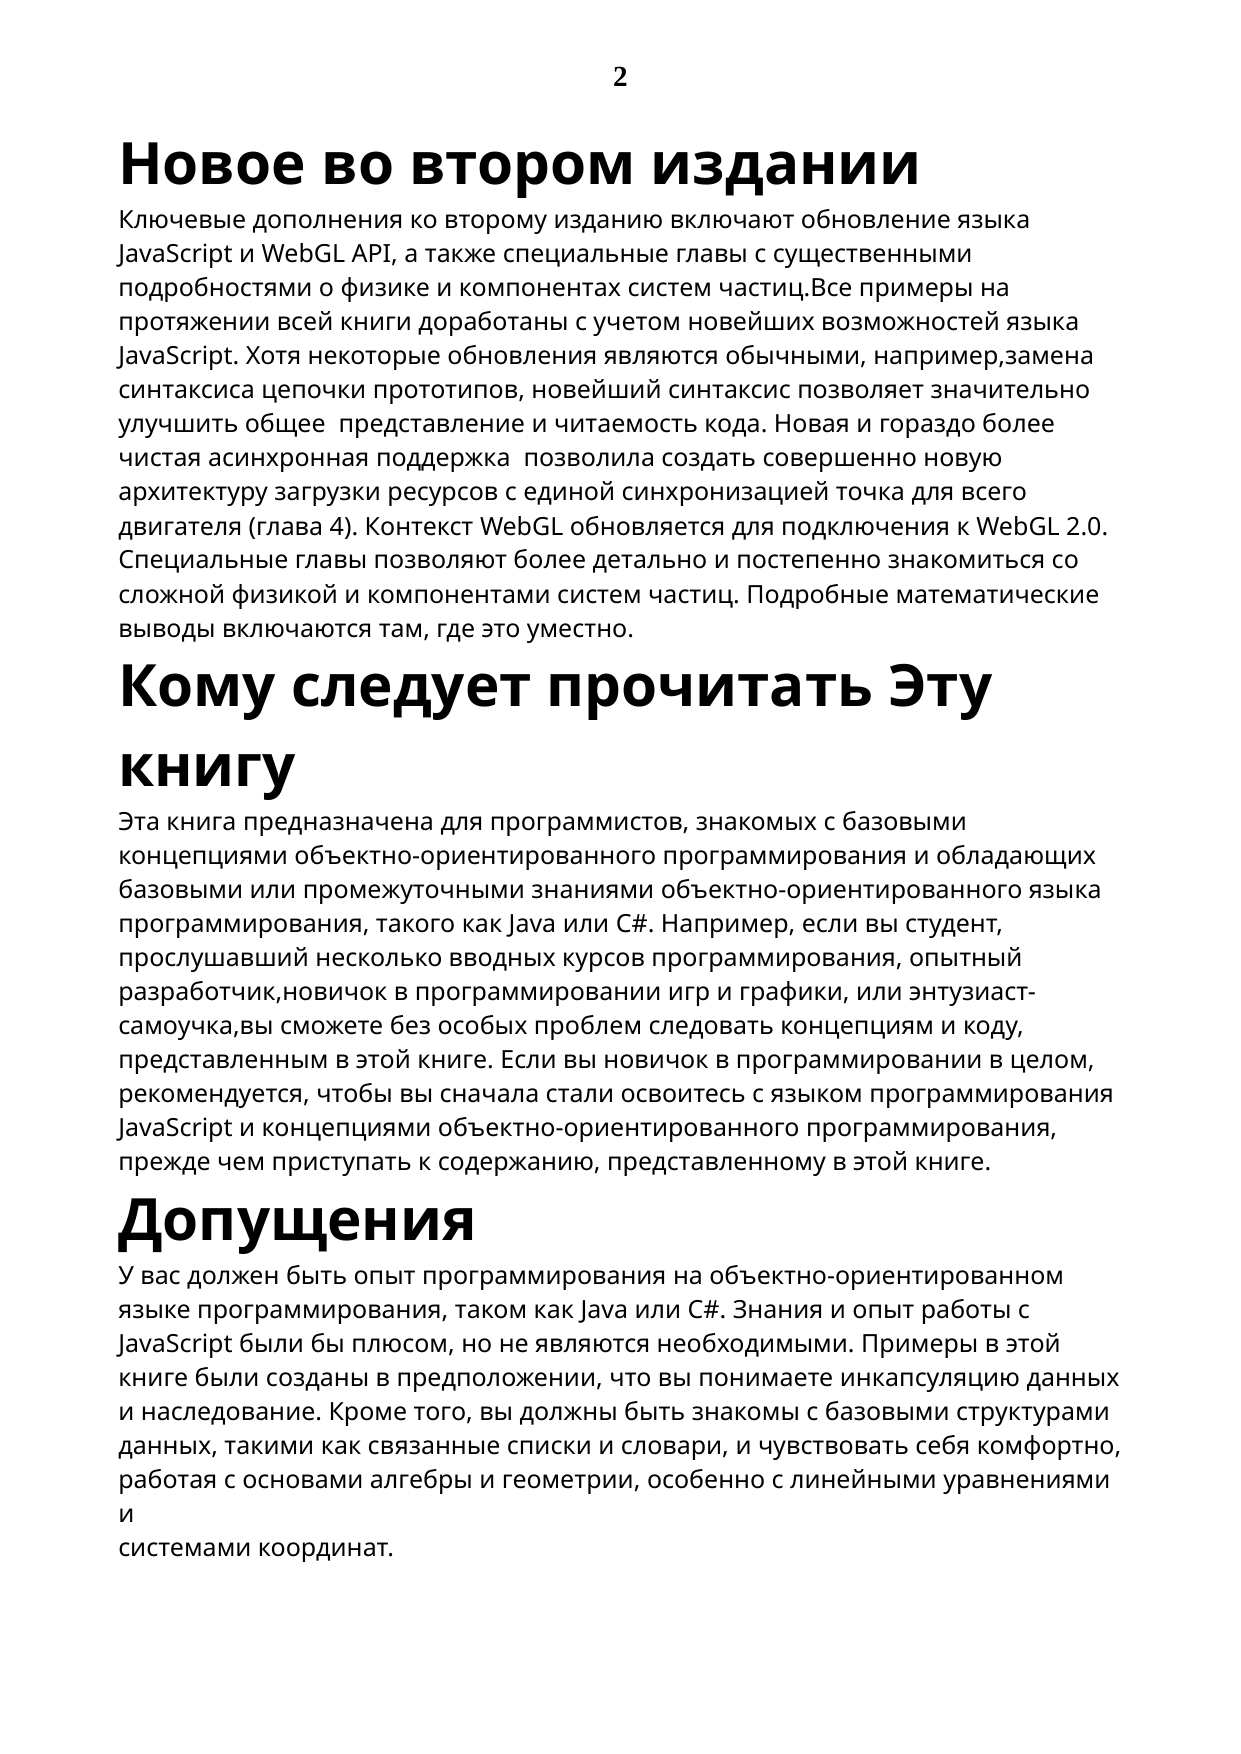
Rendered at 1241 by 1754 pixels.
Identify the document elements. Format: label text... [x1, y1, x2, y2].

text языке программирования, таком как Java или C#. Знания и опыт работы с JavaScript были бы плюсом, но не являются необходимыми. Примеры в этой книге были созданы в предположении, что вы понимаете инкапсуляцию данных и наследование. Кроме того, вы должны быть знакомы с базовыми структурами данных, такими как связанные списки и словари, и чувствовать себя комфортно, работая с основами алгебры и геометрии, особенно с линейными уравнениями и [118, 1292, 1122, 1530]
text Эта книга предназначена для программистов, знакомых с базовыми концепциями объектно-ориентированного программирования и обладающих базовыми или промежуточными знаниями объектно-ориентированного языка программирования, такого как Java или C#. Например, если вы студент, прослушавший несколько вводных курсов программирования, опытный разработчик,новичок в программировании игр и графики, или энтузиаст-самоучка,вы сможете без особых проблем следовать концепциям и коду, представленным в этой книге. Если вы новичок в программировании в целом, рекомендуется, чтобы вы сначала стали освоитесь с языком программирования JavaScript и концепциями объектно-ориентированного программирования, прежде чем приступать к содержанию, представленному в этой книге. [118, 803, 1122, 1178]
text системами координат. [118, 1530, 1122, 1564]
text Кому следует прочитать Эту книгу [118, 644, 1122, 803]
text Новое во втором издании [118, 122, 1122, 202]
text Допущения [118, 1178, 1122, 1257]
text У вас должен быть опыт программирования на объектно-ориентированном [118, 1257, 1122, 1292]
text Ключевые дополнения ко второму изданию включают обновление языка JavaScript и WebGL API, а также специальные главы с существенными подробностями о физике и компонентах систем частиц.Все примеры на протяжении всей книги доработаны с учетом новейших возможностей языка JavaScript. Хотя некоторые обновления являются обычными, например,замена синтаксиса цепочки прототипов, новейший синтаксис позволяет значительно улучшить общее представление и читаемость кода. Новая и гораздо более чистая асинхронная поддержка позволила создать совершенно новую архитектуру загрузки ресурсов с единой синхронизацией точка для всего двигателя (глава 4). Контекст WebGL обновляется для подключения к WebGL 2.0. Специальные главы позволяют более детально и постепенно знакомиться со сложной физикой и компонентами систем частиц. Подробные математические выводы включаются там, где это уместно. [118, 202, 1122, 644]
